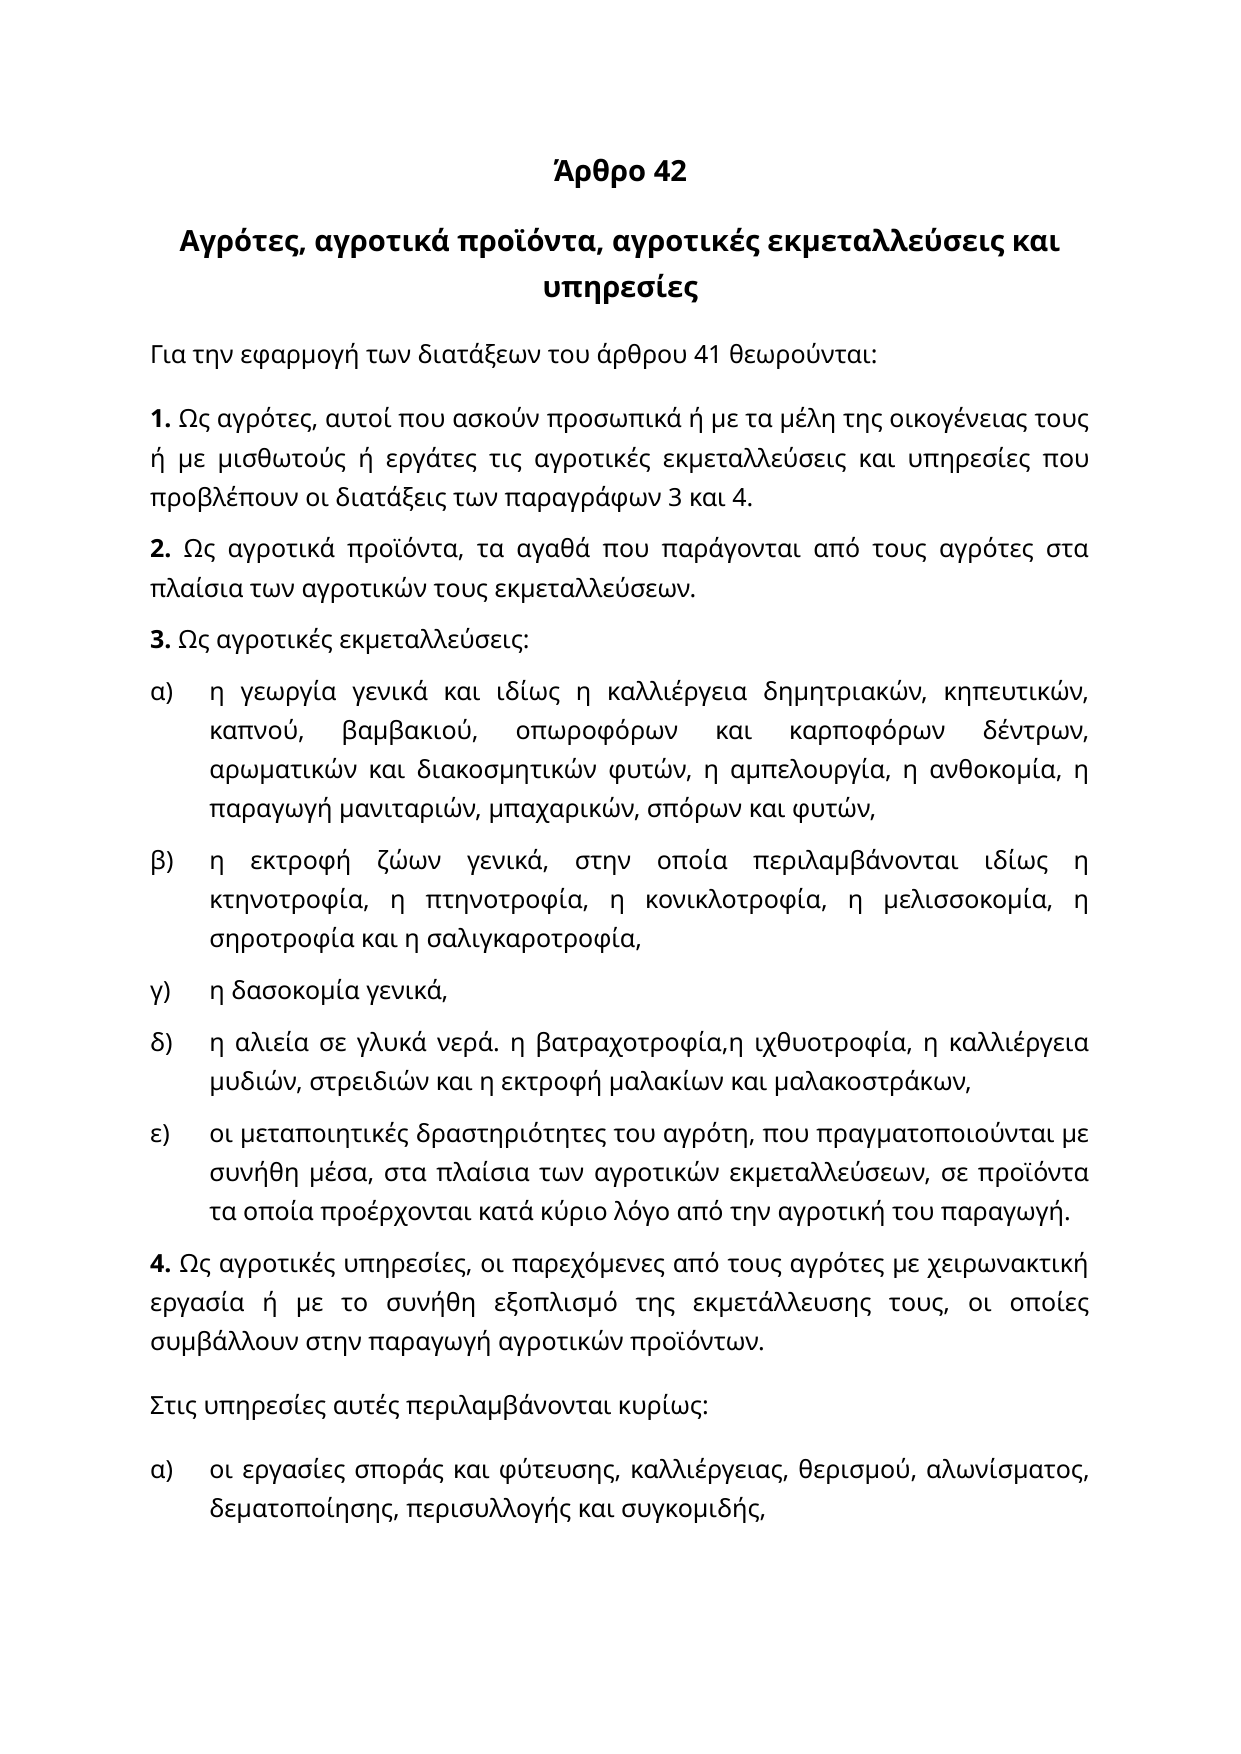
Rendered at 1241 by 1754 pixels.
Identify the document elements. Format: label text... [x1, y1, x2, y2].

list ε) οι μεταποιητικές δραστηριότητες του αγρότη, που πραγματοποιούνται με συνήθη μέσα, στα πλαίσια των αγροτικών εκμεταλλεύσεων, σε προϊόντα τα οποία προέρχονται κατά κύριο λόγο από την αγροτική του παραγωγή. [150, 1115, 1090, 1228]
list α) η γεωργία γενικά και ιδίως η καλλιέργεια δημητριακών, κηπευτικών, καπνού, βαμβακιού, οπωροφόρων και καρποφόρων δέντρων, αρωματικών και διακοσμητικών φυτών, η αμπελουργία, η ανθοκομία, η παραγωγή μανιταριών, μπαχαρικών, σπόρων και φυτών, [150, 673, 1090, 825]
text 4. Ως αγροτικές υπηρεσίες, οι παρεχόμενες από τους αγρότες με χειρωνακτική εργασία ή με το συνήθη εξοπλισμό της εκμετάλλευσης τους, οι οποίες συμβάλλουν στην παραγωγή αγροτικών προϊόντων. [150, 1245, 1090, 1358]
text 2. Ως αγροτικά προϊόντα, τα αγαθά που παράγονται από τους αγρότες στα πλαίσια των αγροτικών τους εκμεταλλεύσεων. [150, 531, 1090, 604]
text 1. Ως αγρότες, αυτοί που ασκούν προσωπικά ή με τα μέλη της οικογένειας τους ή με μισθωτούς ή εργάτες τις αγροτικές εκμεταλλεύσεις και υπηρεσίες που προβλέπουν οι διατάξεις των παραγράφων 3 και 4. [150, 401, 1090, 513]
list γ) η δασοκομία γενικά, [150, 973, 1090, 1007]
subtitle Αγρότες, αγροτικά προϊόντα, αγροτικές εκμεταλλεύσεις και υπηρεσίες [150, 221, 1090, 306]
list β) η εκτροφή ζώων γενικά, στην οποία περιλαμβάνονται ιδίως η κτηνοτροφία, η πτηνοτροφία, η κονικλοτροφία, η μελισσοκομία, η σηροτροφία και η σαλιγκαροτροφία, [150, 843, 1090, 955]
text 3. Ως αγροτικές εκμεταλλεύσεις: [150, 622, 1090, 656]
text Στις υπηρεσίες αυτές περιλαμβάνονται κυρίως: [150, 1388, 1090, 1422]
list δ) η αλιεία σε γλυκά νερά. η βατραχοτροφία,η ιχθυοτροφία, η καλλιέργεια μυδιών, στρειδιών και η εκτροφή μαλακίων και μαλακοστράκων, [150, 1024, 1090, 1098]
subtitle Άρθρο 42 [150, 150, 1090, 190]
text Για την εφαρμογή των διατάξεων του άρθρου 41 θεωρούνται: [150, 337, 1090, 371]
list α) οι εργασίες σποράς και φύτευσης, καλλιέργειας, θερισμού, αλωνίσματος, δεματοποίησης, περισυλλογής και συγκομιδής, [150, 1452, 1090, 1525]
